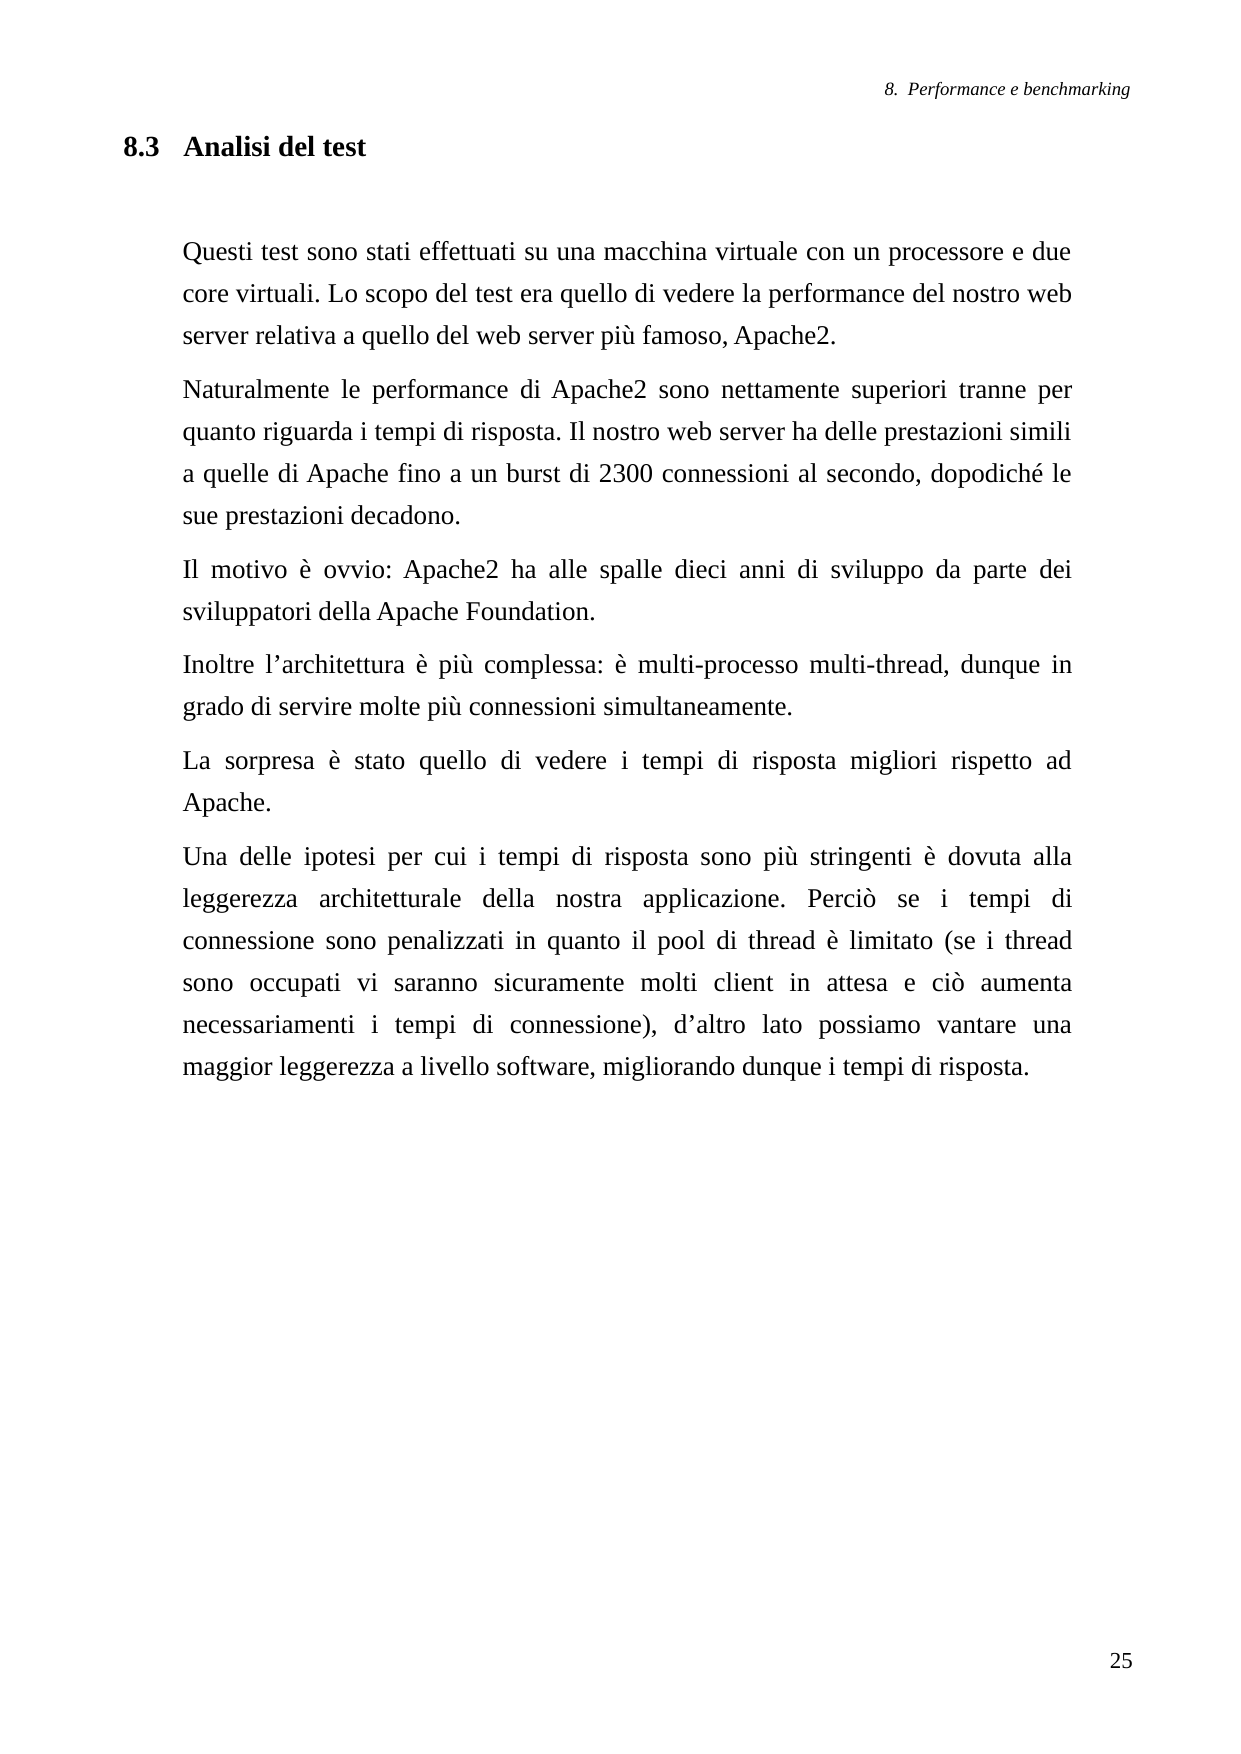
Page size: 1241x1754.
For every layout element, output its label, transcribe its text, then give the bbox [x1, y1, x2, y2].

text Questi test sono stati effettuati su una macchina virtuale con un processore e due core virtuali. Lo scopo del test era quello di vedere la performance del nostro web server relativa a quello del web server più famoso, Apache2. [182, 235, 1073, 350]
text Il motivo è ovvio: Apache2 ha alle spalle dieci anni di sviluppo da parte dei sviluppatori della Apache Foundation. [182, 553, 1073, 626]
text La sorpresa è stato quello di vedere i tempi di risposta migliori rispetto ad Apache. [182, 744, 1073, 817]
text Inoltre l’architettura è più complessa: è multi-processo multi-thread, dunque in grado di servire molte più connessioni simultaneamente. [182, 648, 1073, 722]
text Una delle ipotesi per cui i tempi di risposta sono più stringenti è dovuta alla leggerezza architetturale della nostra applicazione. Perciò se i tempi di connessione sono penalizzati in quanto il pool di thread è limitato (se i thread sono occupati vi saranno sicuramente molti client in attesa e ciò aumenta necessariamenti i tempi di connessione), d’altro lato possiamo vantare una maggior leggerezza a livello software, migliorando dunque i tempi di risposta. [182, 840, 1073, 1081]
subtitle Analisi del test [123, 129, 1132, 163]
text Naturalmente le performance di Apache2 sono nettamente superiori tranne per quanto riguarda i tempi di risposta. Il nostro web server ha delle prestazioni simili a quelle di Apache fino a un burst di 2300 connessioni al secondo, dopodiché le sue prestazioni decadono. [182, 373, 1073, 530]
